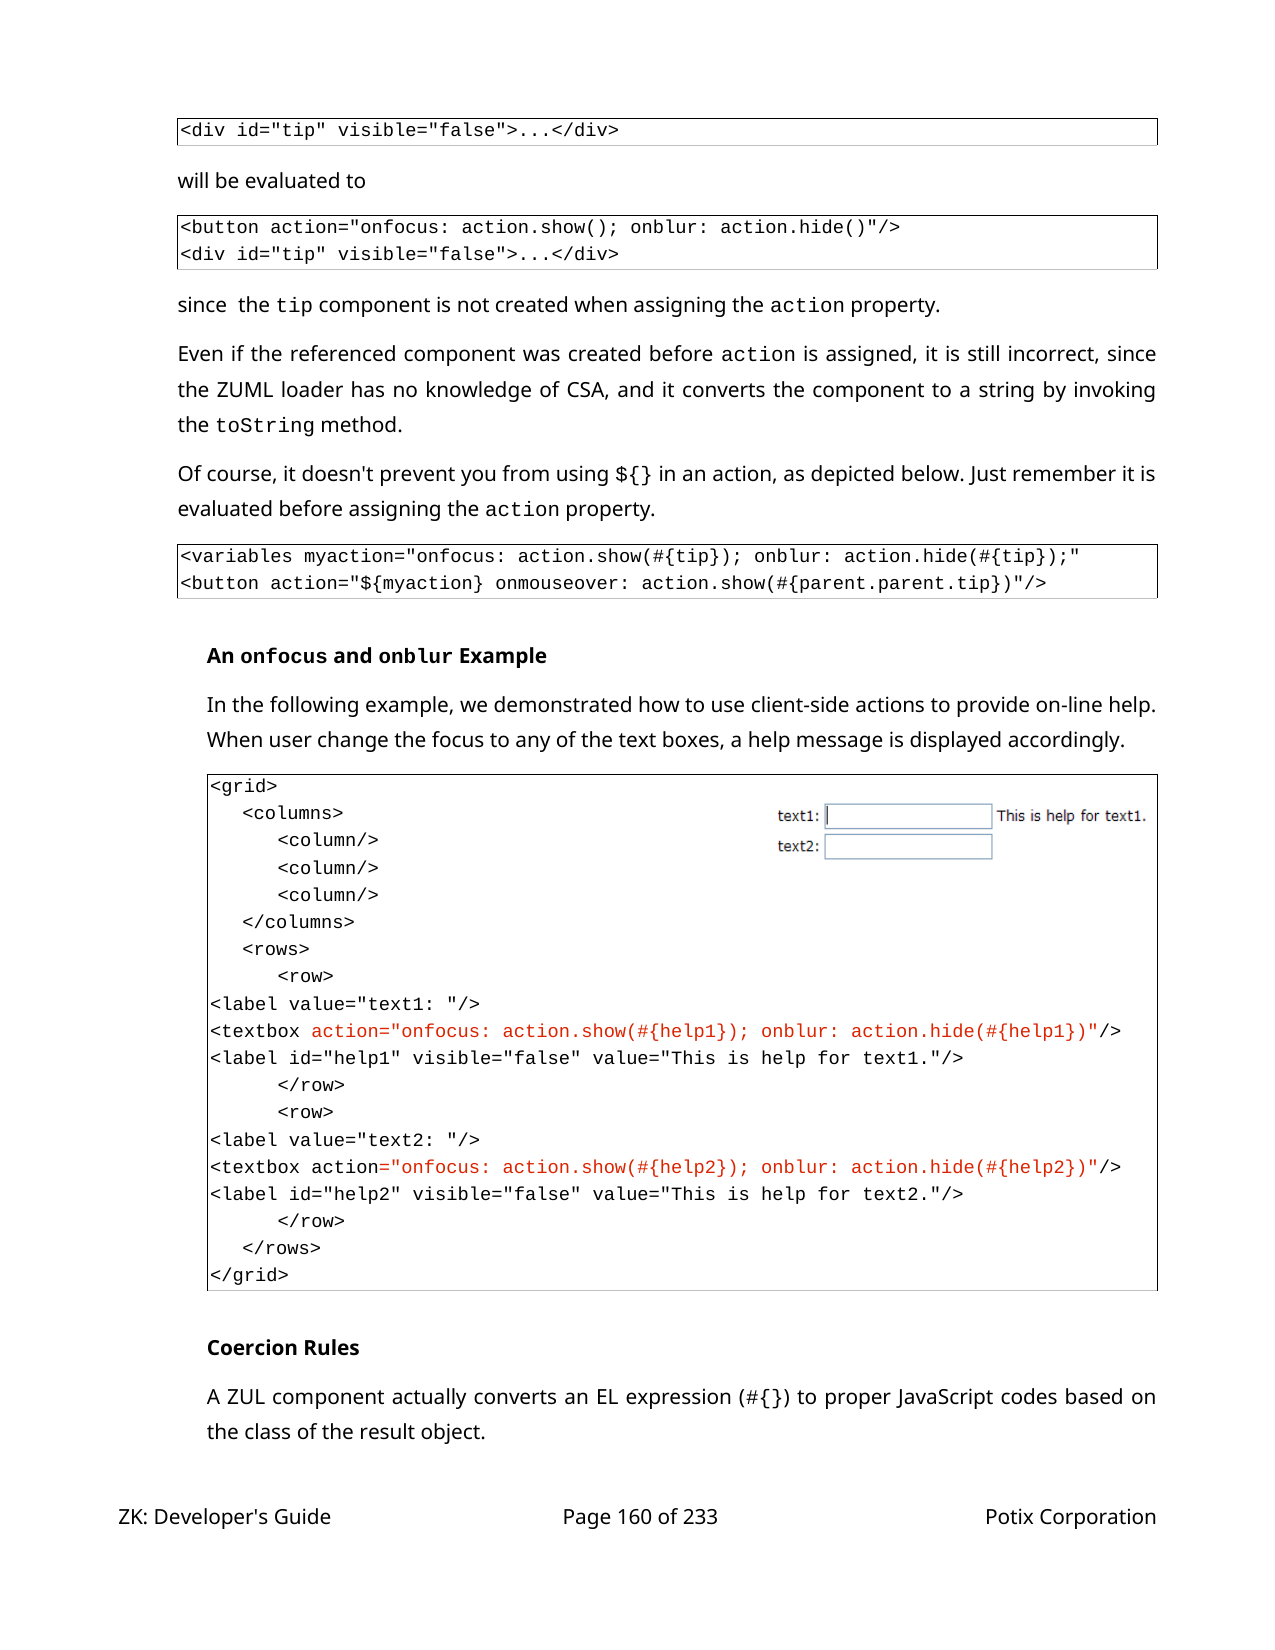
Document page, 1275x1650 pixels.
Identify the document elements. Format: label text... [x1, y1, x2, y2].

text <row> [208, 1100, 1157, 1124]
text will be evaluated to [177, 166, 1157, 194]
text <button action="${myaction} onmouseover: action.show(#{parent.parent.tip})"/> [178, 571, 1157, 598]
text <label value="text2: "/> [208, 1127, 1157, 1152]
text <div id="tip" visible="false">...</div> [178, 242, 1157, 269]
text <columns> [208, 801, 776, 825]
text <rows> [208, 937, 1157, 961]
text </rows> [208, 1236, 1157, 1260]
text Of course, it doesn't prevent you from using ${} in an action, as depicted below. Just remember it is evaluated before assigning the action property. [177, 459, 1157, 523]
text </row> [208, 1209, 1157, 1233]
text In the following example, we demonstrated how to use client-side actions to provide on-line help. When user change the focus to any of the text boxes, a help message is displayed accordingly. [207, 690, 1157, 753]
text Even if the referenced component was created before action is assigned, it is still incorrect, since the ZUML loader has no knowledge of CSA, and it converts the component to a string by invoking the toString method. [177, 339, 1157, 438]
text <row> [208, 964, 1157, 988]
text <textbox action="onfocus: action.show(#{help1}); onblur: action.hide(#{help1})"/> [208, 1019, 1157, 1043]
text <column/> [208, 856, 1157, 880]
subtitle An onfocus and onblur Example [207, 641, 1157, 669]
text <column/> [208, 828, 776, 853]
text <variables myaction="onfocus: action.show(#{tip}); onblur: action.hide(#{tip});" [178, 545, 1157, 568]
text A ZUL component actually converts an EL expression (#{}) to proper JavaScript codes based on the class of the result object. [207, 1382, 1157, 1446]
text <label id="help2" visible="false" value="This is help for text2."/> [208, 1182, 1157, 1206]
text <label value="text1: "/> [208, 991, 1157, 1016]
text </columns> [208, 910, 1157, 934]
text </grid> [208, 1263, 1157, 1290]
subtitle Coercion Rules [207, 1333, 1157, 1361]
text <div id="tip" visible="false">...</div> [178, 119, 1157, 145]
text </row> [208, 1073, 1157, 1097]
text <label id="help1" visible="false" value="This is help for text1."/> [208, 1046, 1157, 1070]
text <textbox action="onfocus: action.show(#{help2}); onblur: action.hide(#{help2})"/> [208, 1154, 1157, 1179]
text <grid> [208, 775, 1157, 798]
text <column/> [208, 883, 1157, 907]
text since the tip component is not created when assigning the action property. [177, 290, 1157, 318]
picture [776, 799, 1152, 863]
text <button action="onfocus: action.show(); onblur: action.hide()"/> [178, 216, 1157, 239]
